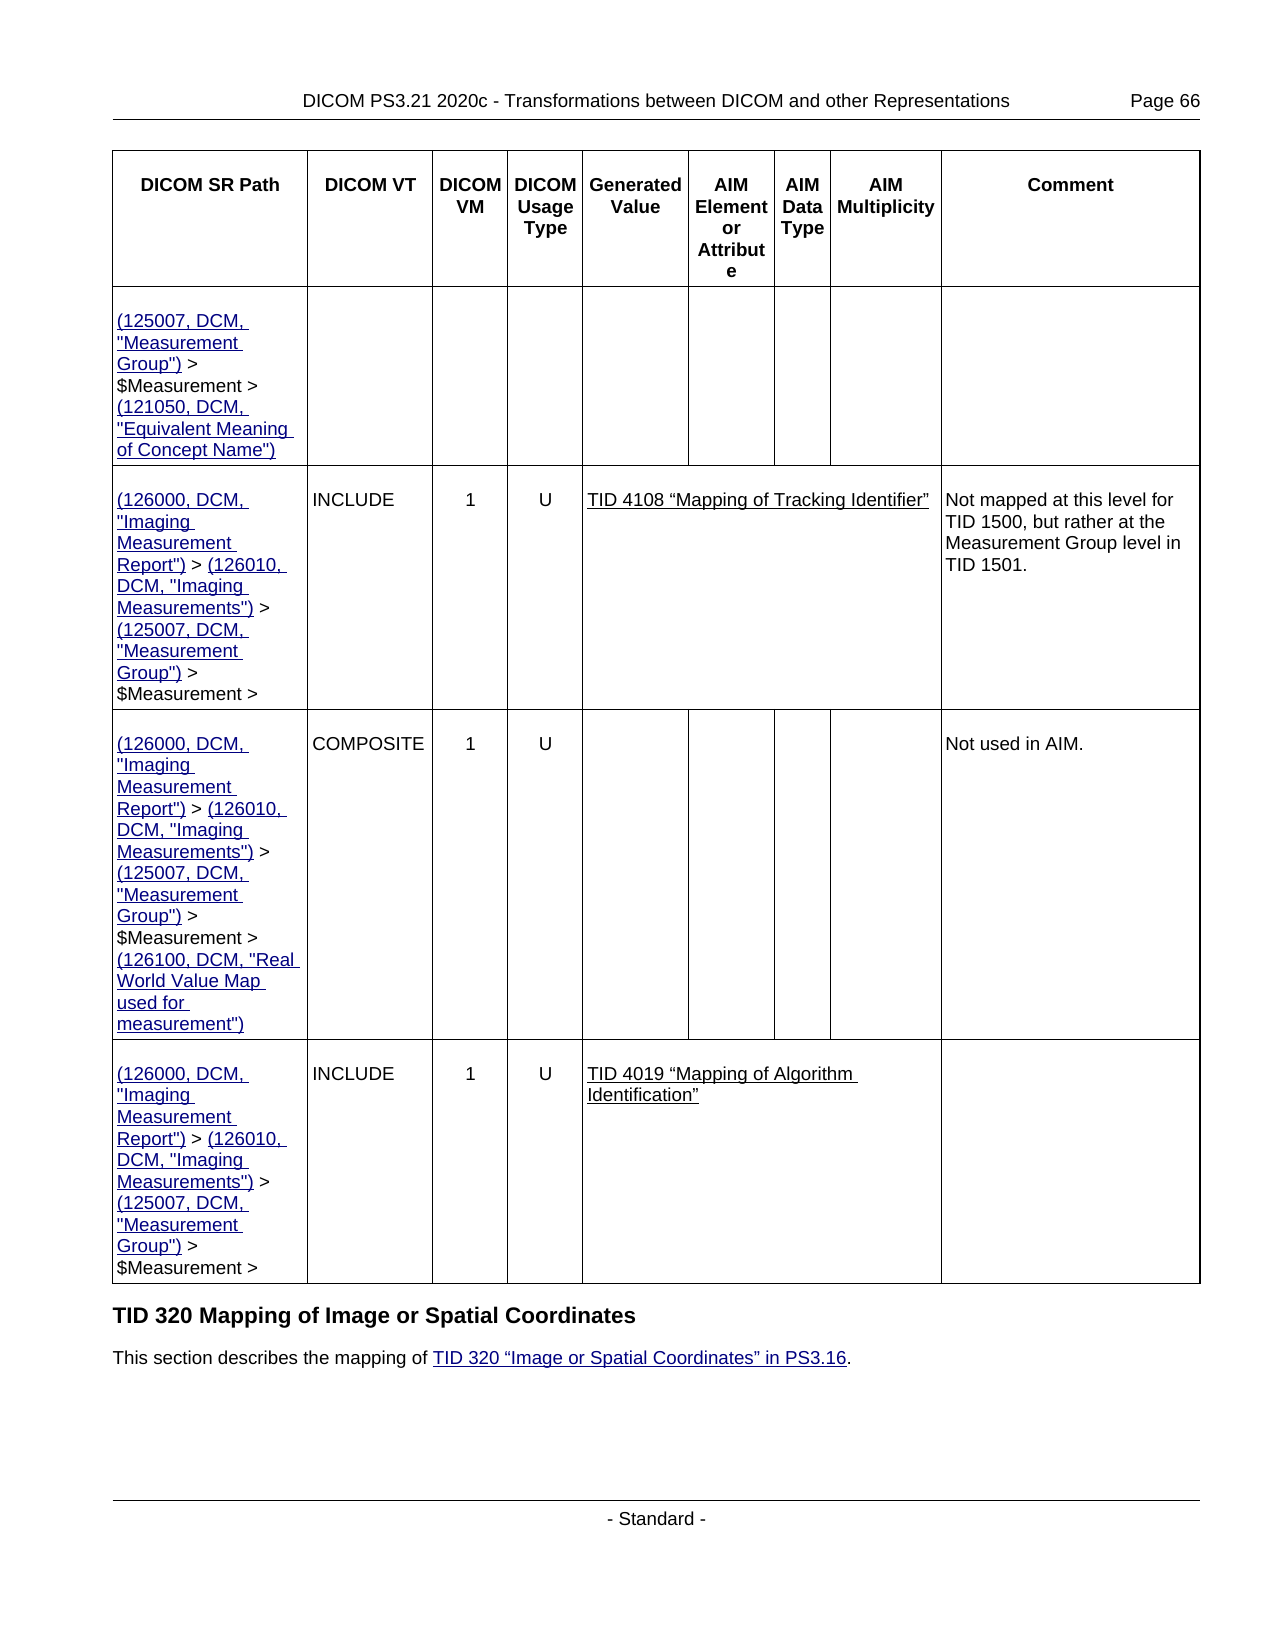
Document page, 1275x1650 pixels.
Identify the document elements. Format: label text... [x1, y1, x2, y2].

text This section describes the mapping of TID 320 “Image or Spatial Coordinates” in PS3.16. [112, 1347, 1200, 1368]
table_header Generated Value [583, 151, 688, 286]
table_cell COMPOSITE [308, 710, 432, 1039]
table_cell INCLUDE [308, 1040, 432, 1282]
table_cell 1 [433, 710, 507, 1039]
table_cell U [508, 1040, 582, 1282]
table_cell [508, 287, 582, 465]
table_cell [775, 287, 830, 465]
table_cell [831, 710, 941, 1039]
table_cell [308, 287, 432, 465]
text TID 320 Mapping of Image or Spatial Coordinates [112, 1302, 1200, 1328]
table_header DICOM SR Path [113, 151, 307, 286]
table_cell Not used in AIM. [942, 710, 1199, 1039]
table_header AIM Data Type [775, 151, 830, 286]
table_cell [775, 710, 830, 1039]
table_cell 1 [433, 466, 507, 709]
table_header DICOM VT [308, 151, 432, 286]
table_cell (126000, DCM, "Imaging Measurement Report") > (126010, DCM, "Imaging Measurements") > (125007, DCM, "Measurement Group") > $Measurement > [113, 466, 307, 709]
table_cell [831, 287, 941, 465]
table_cell [583, 287, 688, 465]
table_header AIM Multiplicity [831, 151, 941, 286]
table_cell INCLUDE [308, 466, 432, 709]
table_cell [942, 287, 1199, 465]
table_cell TID 4019 “Mapping of Algorithm Identification” [583, 1040, 941, 1282]
table_cell [433, 287, 507, 465]
table_cell U [508, 710, 582, 1039]
table_cell (125007, DCM, "Measurement Group") > $Measurement > (121050, DCM, "Equivalent Meaning of Concept Name") [113, 287, 307, 465]
table_cell [689, 710, 774, 1039]
table_header Comment [942, 151, 1199, 286]
table_cell (126000, DCM, "Imaging Measurement Report") > (126010, DCM, "Imaging Measurements") > (125007, DCM, "Measurement Group") > $Measurement > (126100, DCM, "Real World Value Map used for measurement") [113, 710, 307, 1039]
table_cell [583, 710, 688, 1039]
table_cell [942, 1040, 1199, 1282]
table_cell TID 4108 “Mapping of Tracking Identifier” [583, 466, 941, 709]
table_header AIM Element or Attribute [689, 151, 774, 286]
table_header DICOM Usage Type [508, 151, 582, 286]
table_cell [689, 287, 774, 465]
table_cell 1 [433, 1040, 507, 1282]
table_cell (126000, DCM, "Imaging Measurement Report") > (126010, DCM, "Imaging Measurements") > (125007, DCM, "Measurement Group") > $Measurement > [113, 1040, 307, 1282]
table_cell Not mapped at this level for TID 1500, but rather at the Measurement Group level in TID 1501. [942, 466, 1199, 709]
table_cell U [508, 466, 582, 709]
table_header DICOM VM [433, 151, 507, 286]
